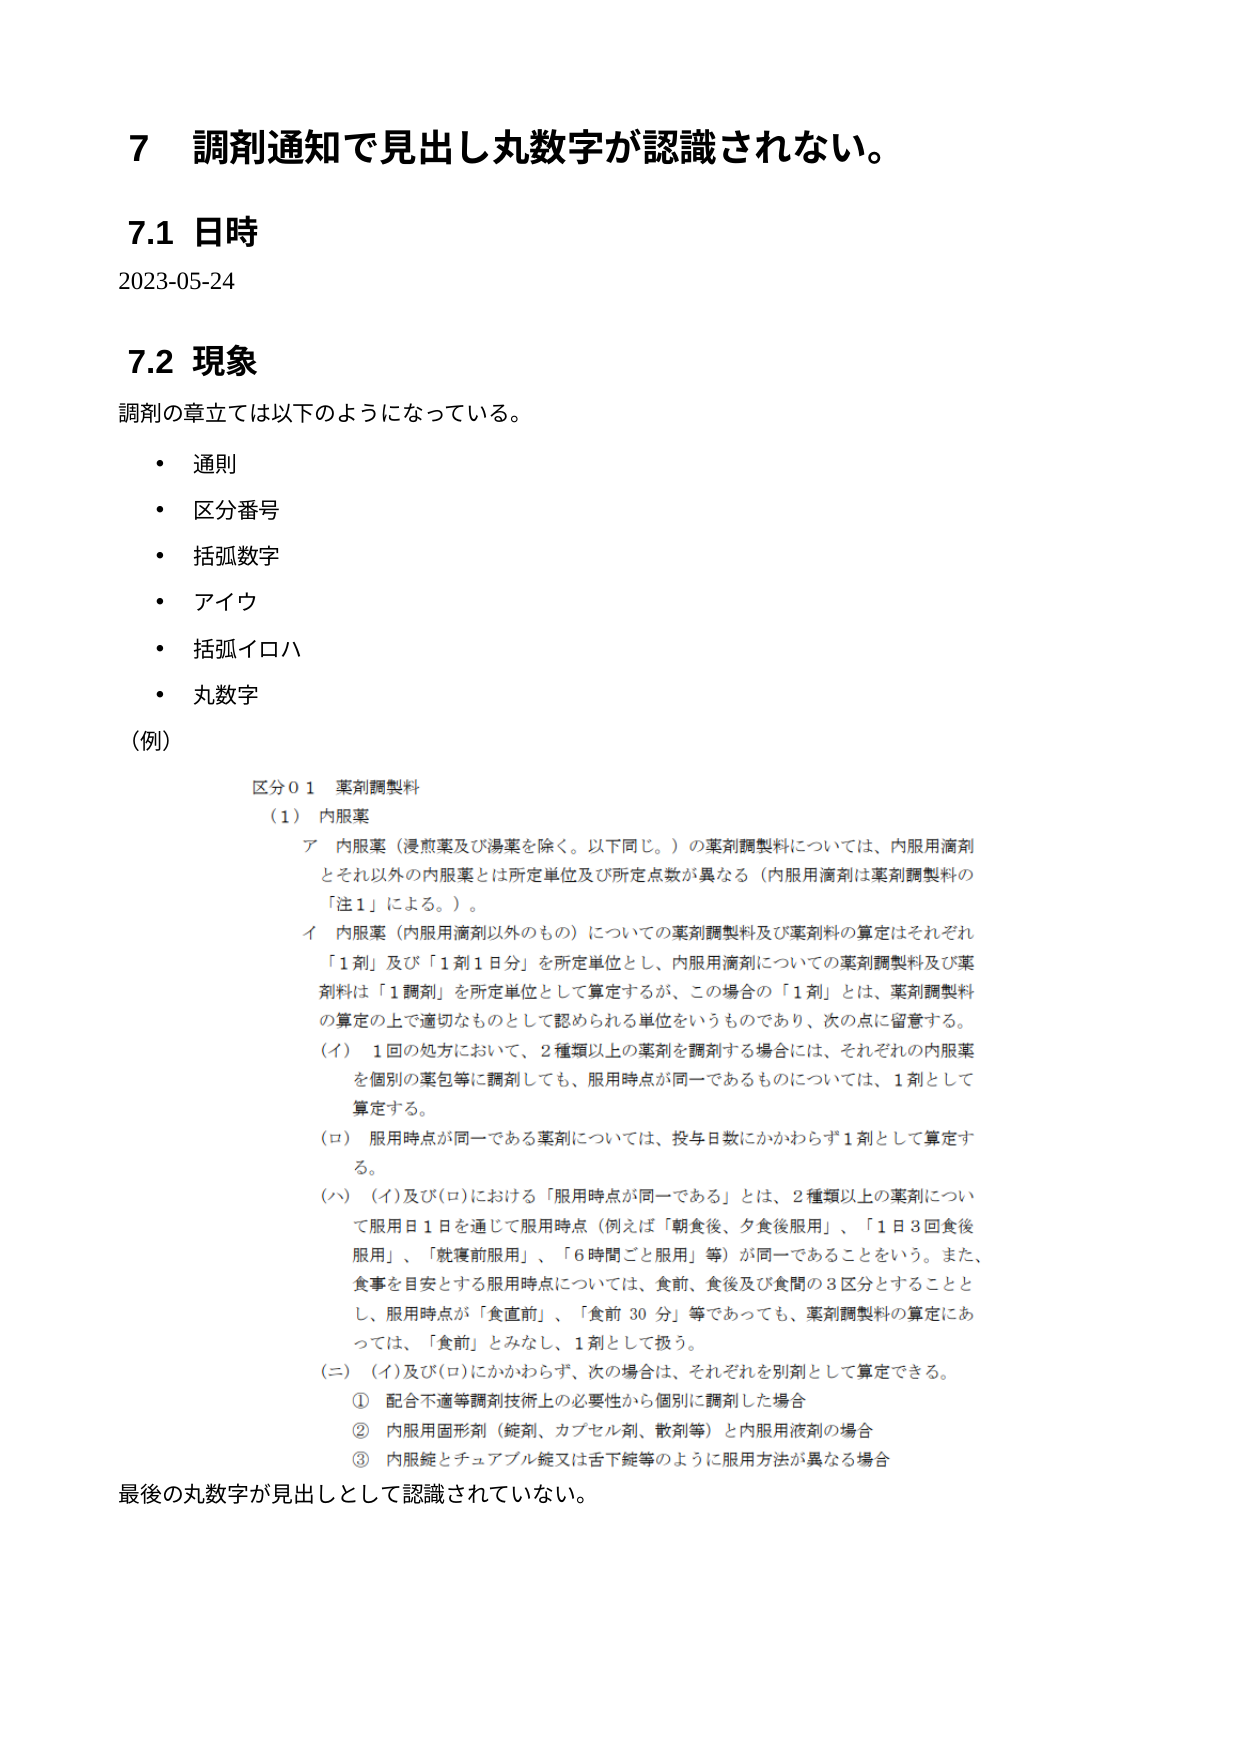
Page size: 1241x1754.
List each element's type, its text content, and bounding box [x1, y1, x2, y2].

list 括弧数字 [156, 539, 1122, 571]
text 最後の丸数字が見出しとして認識されていない。 [118, 1473, 1122, 1509]
list 丸数字 [156, 678, 1122, 709]
list アイウ [156, 585, 1122, 617]
picture [245, 775, 995, 1473]
text （例） [118, 724, 1122, 756]
subtitle 調剤通知で見出し丸数字が認識されない。 [118, 118, 1122, 172]
list 括弧イロハ [156, 632, 1122, 663]
text 調剤の章立ては以下のようになっている。 [118, 396, 1122, 427]
subtitle 現象 [118, 335, 1122, 383]
list 区分番号 [156, 493, 1122, 524]
subtitle 日時 [118, 206, 1122, 254]
list 通則 [156, 447, 1122, 478]
text 2023-05-24 [118, 266, 1122, 295]
